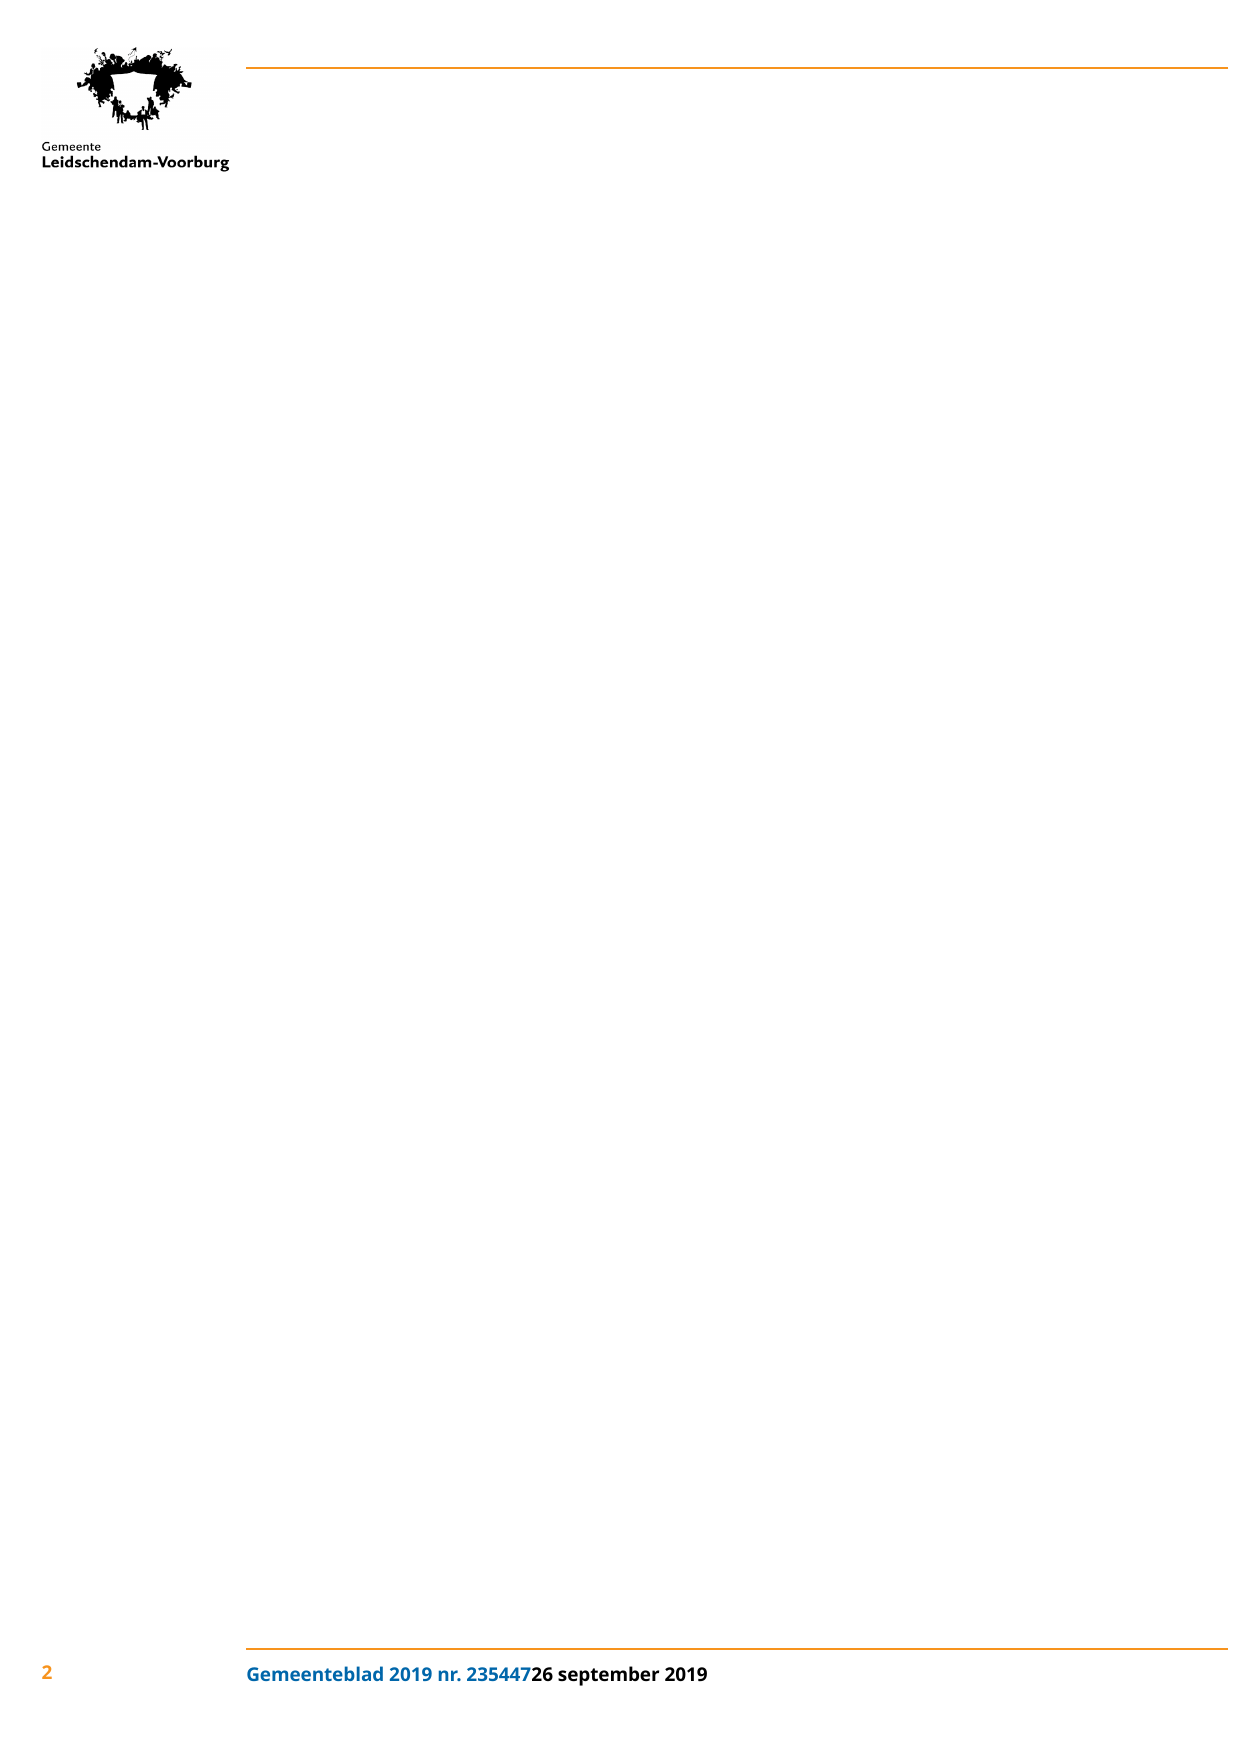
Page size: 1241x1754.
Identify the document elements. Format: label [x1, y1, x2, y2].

picture [41, 47, 231, 172]
